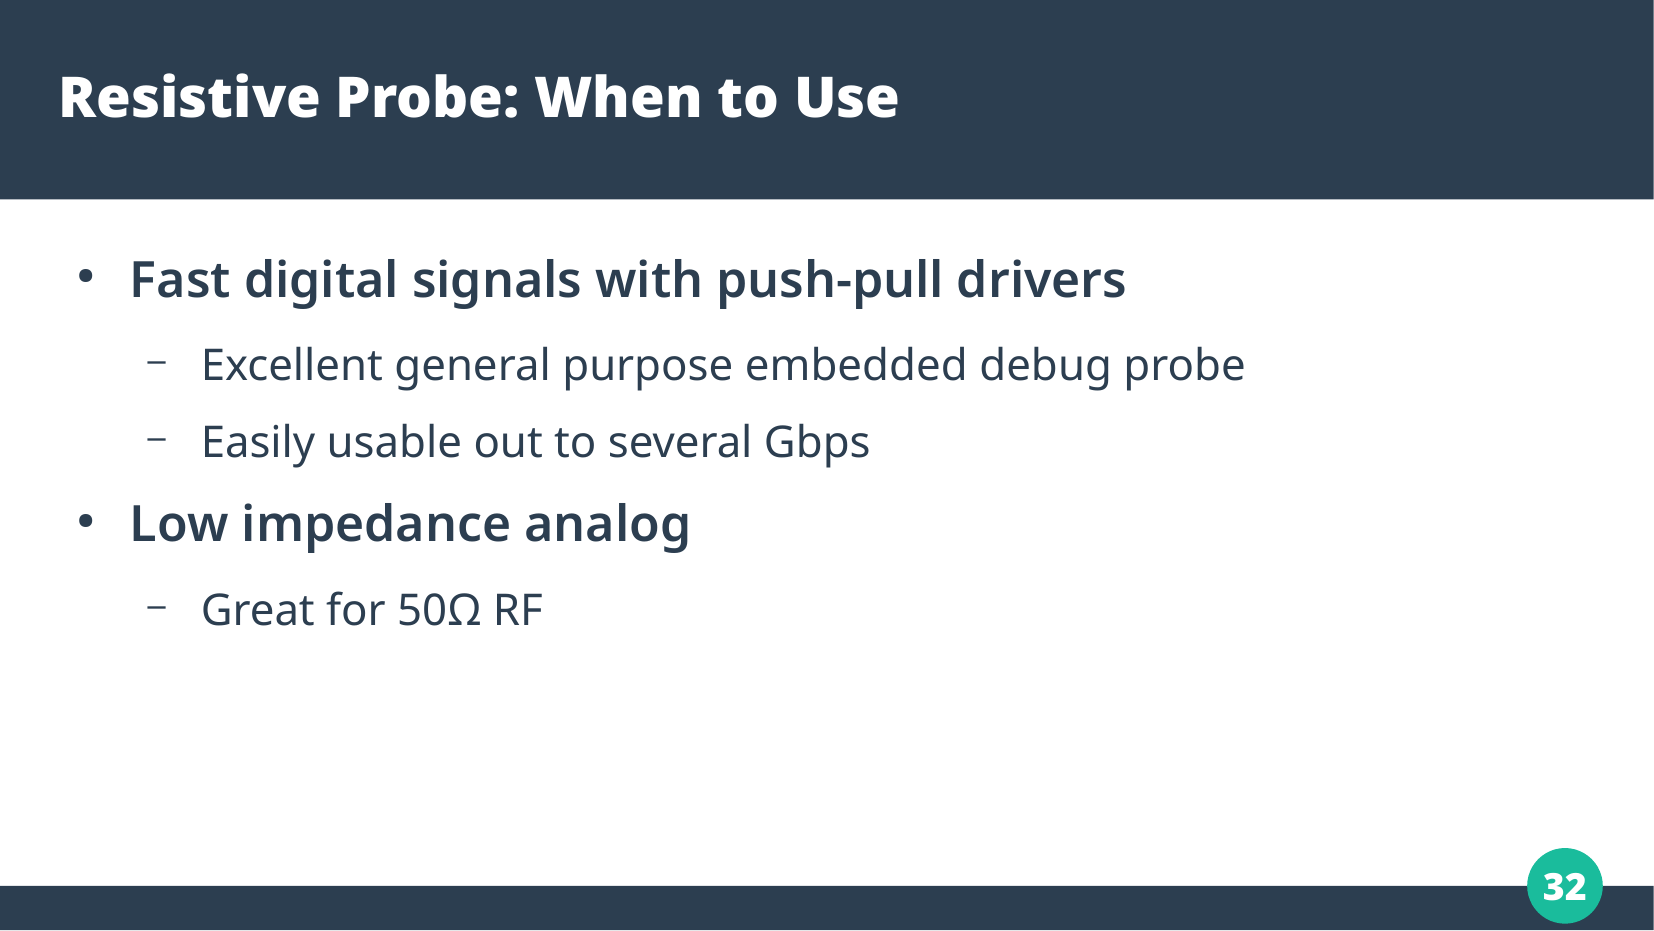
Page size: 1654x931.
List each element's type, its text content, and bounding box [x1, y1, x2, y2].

list Fast digital signals with push-pull drivers Excellent general purpose embedded debug probe Easily usable out to several Gbps Low impedance analog Great for 50Ω RF [59, 243, 1595, 864]
title Resistive Probe: When to Use [59, 37, 1595, 155]
